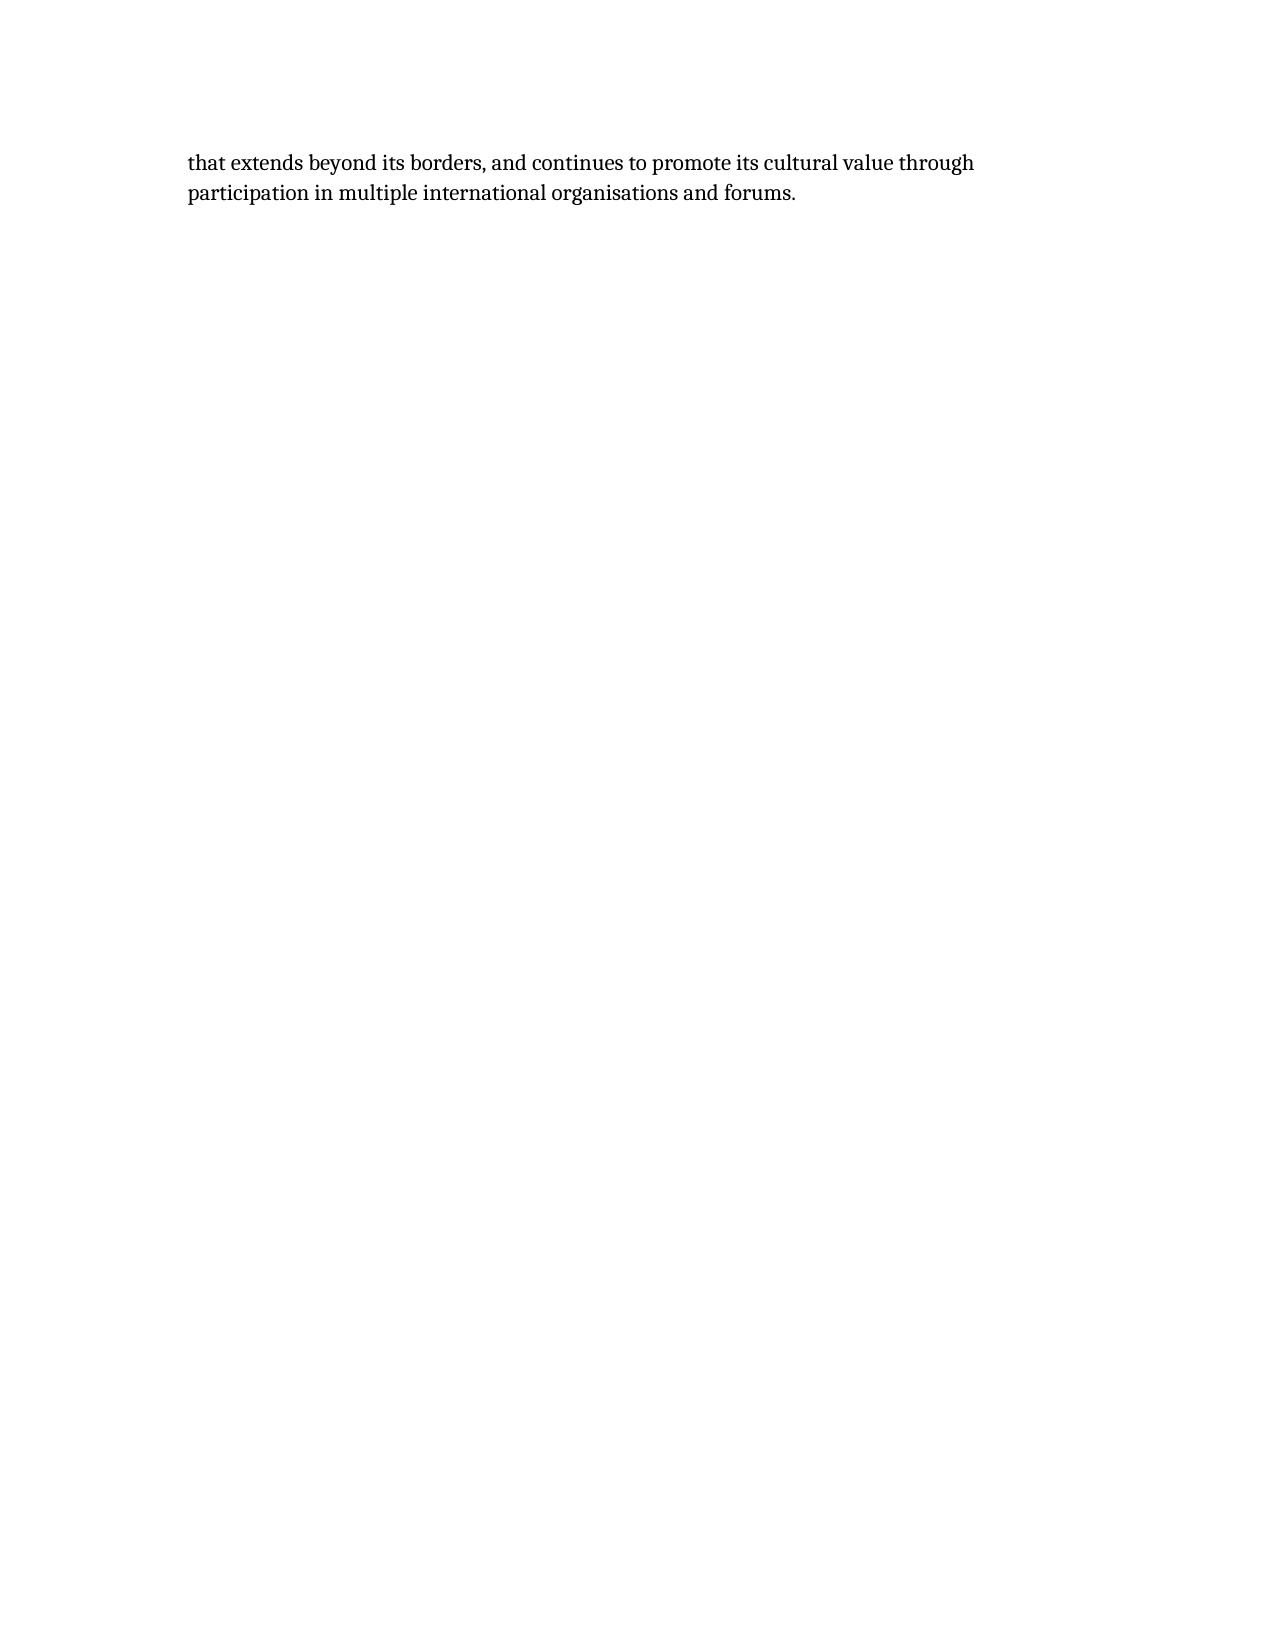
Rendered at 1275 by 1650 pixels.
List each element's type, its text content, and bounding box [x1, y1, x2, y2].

text that extends beyond its borders, and continues to promote its cultural value through participation in multiple international organisations and forums. [187, 150, 1087, 207]
